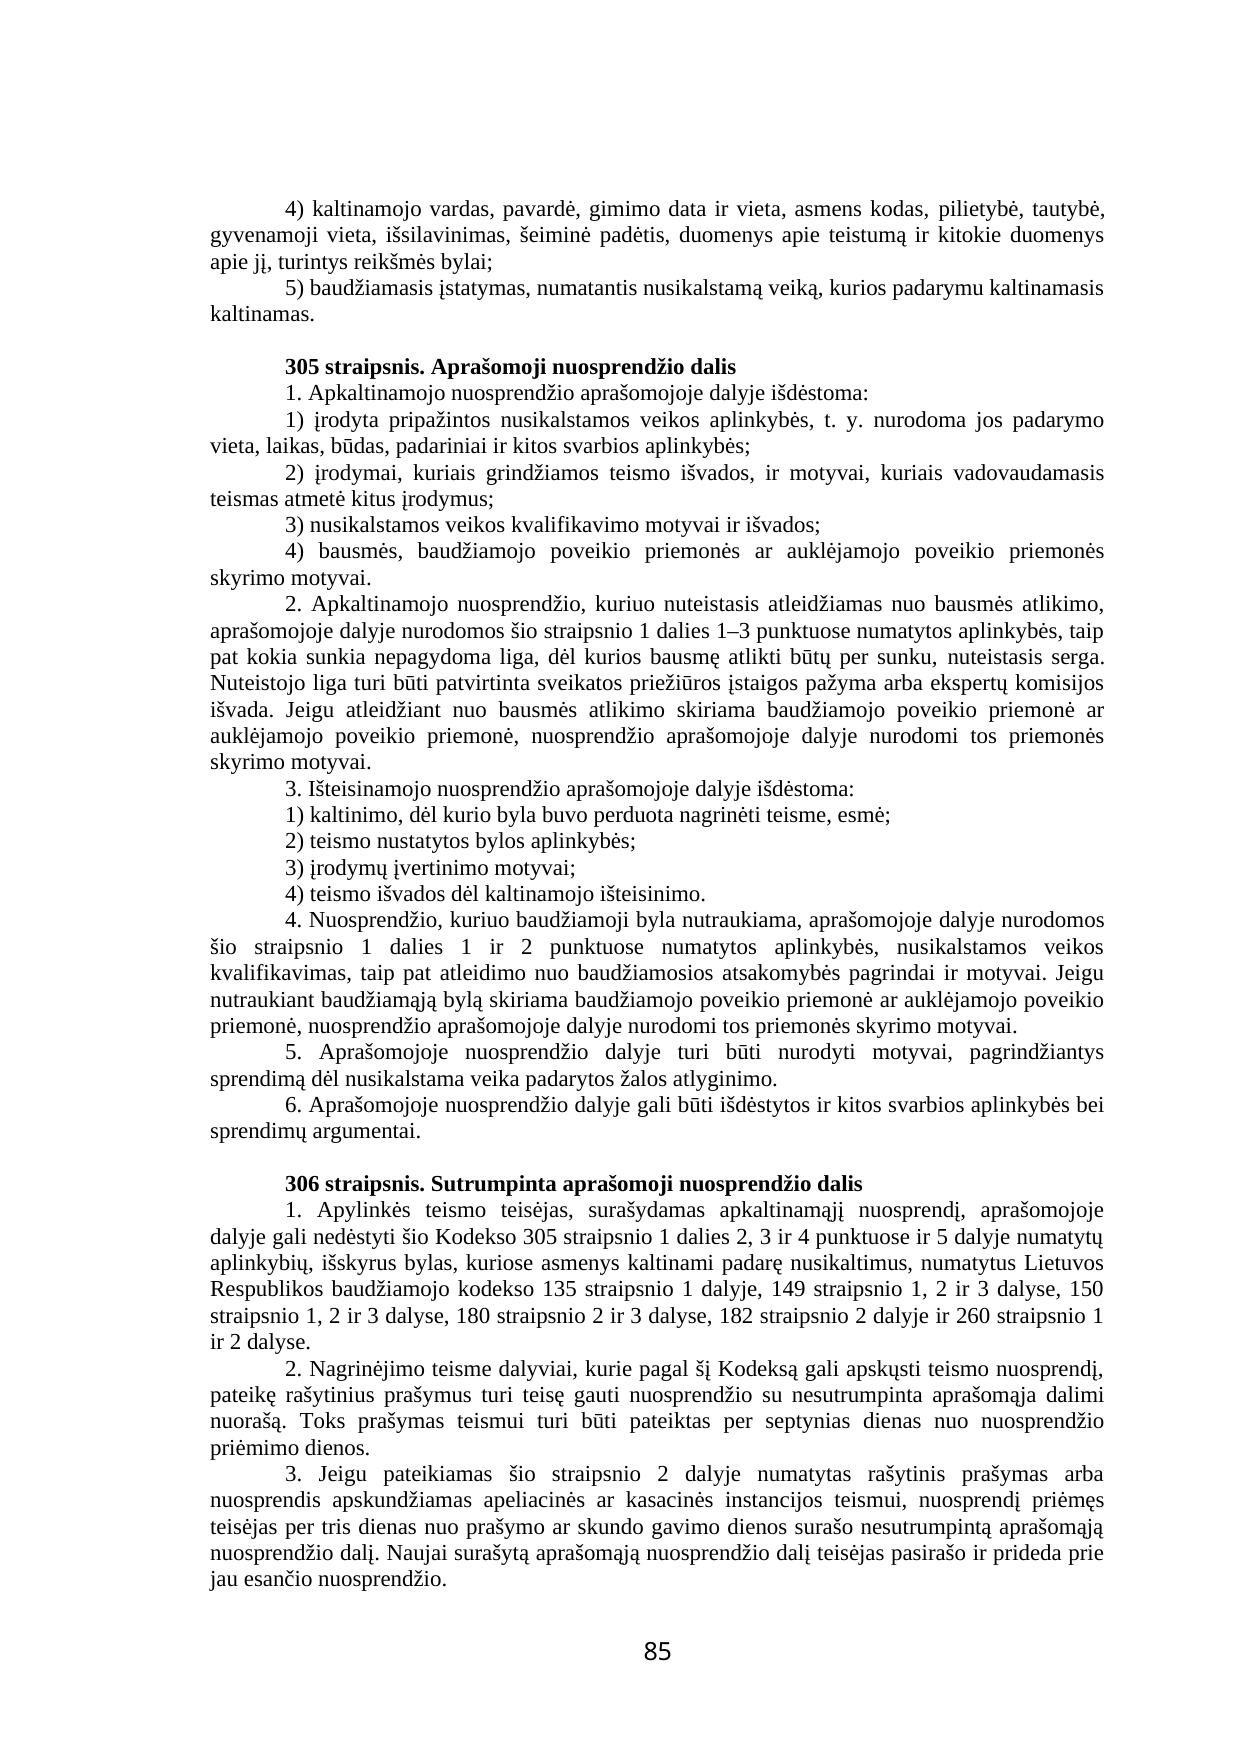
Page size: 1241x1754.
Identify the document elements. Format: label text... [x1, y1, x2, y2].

text 4. Nuosprendžio, kuriuo baudžiamoji byla nutraukiama, aprašomojoje dalyje nurodomos šio straipsnio 1 dalies 1 ir 2 punktuose numatytos aplinkybės, nusikalstamos veikos kvalifikavimas, taip pat atleidimo nuo baudžiamosios atsakomybės pagrindai ir motyvai. Jeigu nutraukiant baudžiamąją bylą skiriama baudžiamojo poveikio priemonė ar auklėjamojo poveikio priemonė, nuosprendžio aprašomojoje dalyje nurodomi tos priemonės skyrimo motyvai. [210, 907, 1106, 1038]
text 3. Išteisinamojo nuosprendžio aprašomojoje dalyje išdėstoma: [210, 775, 1106, 801]
text 1) kaltinimo, dėl kurio byla buvo perduota nagrinėti teisme, esmė; [210, 801, 1106, 827]
text 4) teismo išvados dėl kaltinamojo išteisinimo. [210, 880, 1106, 907]
text 5) baudžiamasis įstatymas, numatantis nusikalstamą veiką, kurios padarymu kaltinamasis kaltinamas. [210, 274, 1106, 327]
text 2) įrodymai, kuriais grindžiamos teismo išvados, ir motyvai, kuriais vadovaudamasis teismas atmetė kitus įrodymus; [210, 458, 1106, 511]
text 1) įrodyta pripažintos nusikalstamos veikos aplinkybės, t. y. nurodoma jos padarymo vieta, laikas, būdas, padariniai ir kitos svarbios aplinkybės; [210, 406, 1106, 458]
text 306 straipsnis. Sutrumpinta aprašomoji nuosprendžio dalis [210, 1170, 1106, 1196]
text 2. Apkaltinamojo nuosprendžio, kuriuo nuteistasis atleidžiamas nuo bausmės atlikimo, aprašomojoje dalyje nurodomos šio straipsnio 1 dalies 1–3 punktuose numatytos aplinkybės, taip pat kokia sunkia nepagydoma liga, dėl kurios bausmę atlikti būtų per sunku, nuteistasis serga. Nuteistojo liga turi būti patvirtinta sveikatos priežiūros įstaigos pažyma arba ekspertų komisijos išvada. Jeigu atleidžiant nuo bausmės atlikimo skiriama baudžiamojo poveikio priemonė ar auklėjamojo poveikio priemonė, nuosprendžio aprašomojoje dalyje nurodomi tos priemonės skyrimo motyvai. [210, 590, 1106, 775]
text 305 straipsnis. Aprašomoji nuosprendžio dalis [210, 353, 1106, 379]
text 1. Apylinkės teismo teisėjas, surašydamas apkaltinamąjį nuosprendį, aprašomojoje dalyje gali nedėstyti šio Kodekso 305 straipsnio 1 dalies 2, 3 ir 4 punktuose ir 5 dalyje numatytų aplinkybių, išskyrus bylas, kuriose asmenys kaltinami padarę nusikaltimus, numatytus Lietuvos Respublikos baudžiamojo kodekso 135 straipsnio 1 dalyje, 149 straipsnio 1, 2 ir 3 dalyse, 150 straipsnio 1, 2 ir 3 dalyse, 180 straipsnio 2 ir 3 dalyse, 182 straipsnio 2 dalyje ir 260 straipsnio 1 ir 2 dalyse. [210, 1196, 1106, 1354]
text 3) įrodymų įvertinimo motyvai; [210, 854, 1106, 880]
text 4) bausmės, baudžiamojo poveikio priemonės ar auklėjamojo poveikio priemonės skyrimo motyvai. [210, 538, 1106, 590]
text 2. Nagrinėjimo teisme dalyviai, kurie pagal šį Kodeksą gali apskųsti teismo nuosprendį, pateikę rašytinius prašymus turi teisę gauti nuosprendžio su nesutrumpinta aprašomąja dalimi nuorašą. Toks prašymas teismui turi būti pateiktas per septynias dienas nuo nuosprendžio priėmimo dienos. [210, 1354, 1106, 1460]
text 3. Jeigu pateikiamas šio straipsnio 2 dalyje numatytas rašytinis prašymas arba nuosprendis apskundžiamas apeliacinės ar kasacinės instancijos teismui, nuosprendį priėmęs teisėjas per tris dienas nuo prašymo ar skundo gavimo dienos surašo nesutrumpintą aprašomąją nuosprendžio dalį. Naujai surašytą aprašomąją nuosprendžio dalį teisėjas pasirašo ir prideda prie jau esančio nuosprendžio. [210, 1460, 1106, 1592]
text 3) nusikalstamos veikos kvalifikavimo motyvai ir išvados; [210, 511, 1106, 538]
text 6. Aprašomojoje nuosprendžio dalyje gali būti išdėstytos ir kitos svarbios aplinkybės bei sprendimų argumentai. [210, 1091, 1106, 1144]
text 4) kaltinamojo vardas, pavardė, gimimo data ir vieta, asmens kodas, pilietybė, tautybė, gyvenamoji vieta, išsilavinimas, šeiminė padėtis, duomenys apie teistumą ir kitokie duomenys apie jį, turintys reikšmės bylai; [210, 195, 1106, 274]
text 1. Apkaltinamojo nuosprendžio aprašomojoje dalyje išdėstoma: [210, 379, 1106, 406]
text 2) teismo nustatytos bylos aplinkybės; [210, 827, 1106, 854]
text 5. Aprašomojoje nuosprendžio dalyje turi būti nurodyti motyvai, pagrindžiantys sprendimą dėl nusikalstama veika padarytos žalos atlyginimo. [210, 1038, 1106, 1091]
